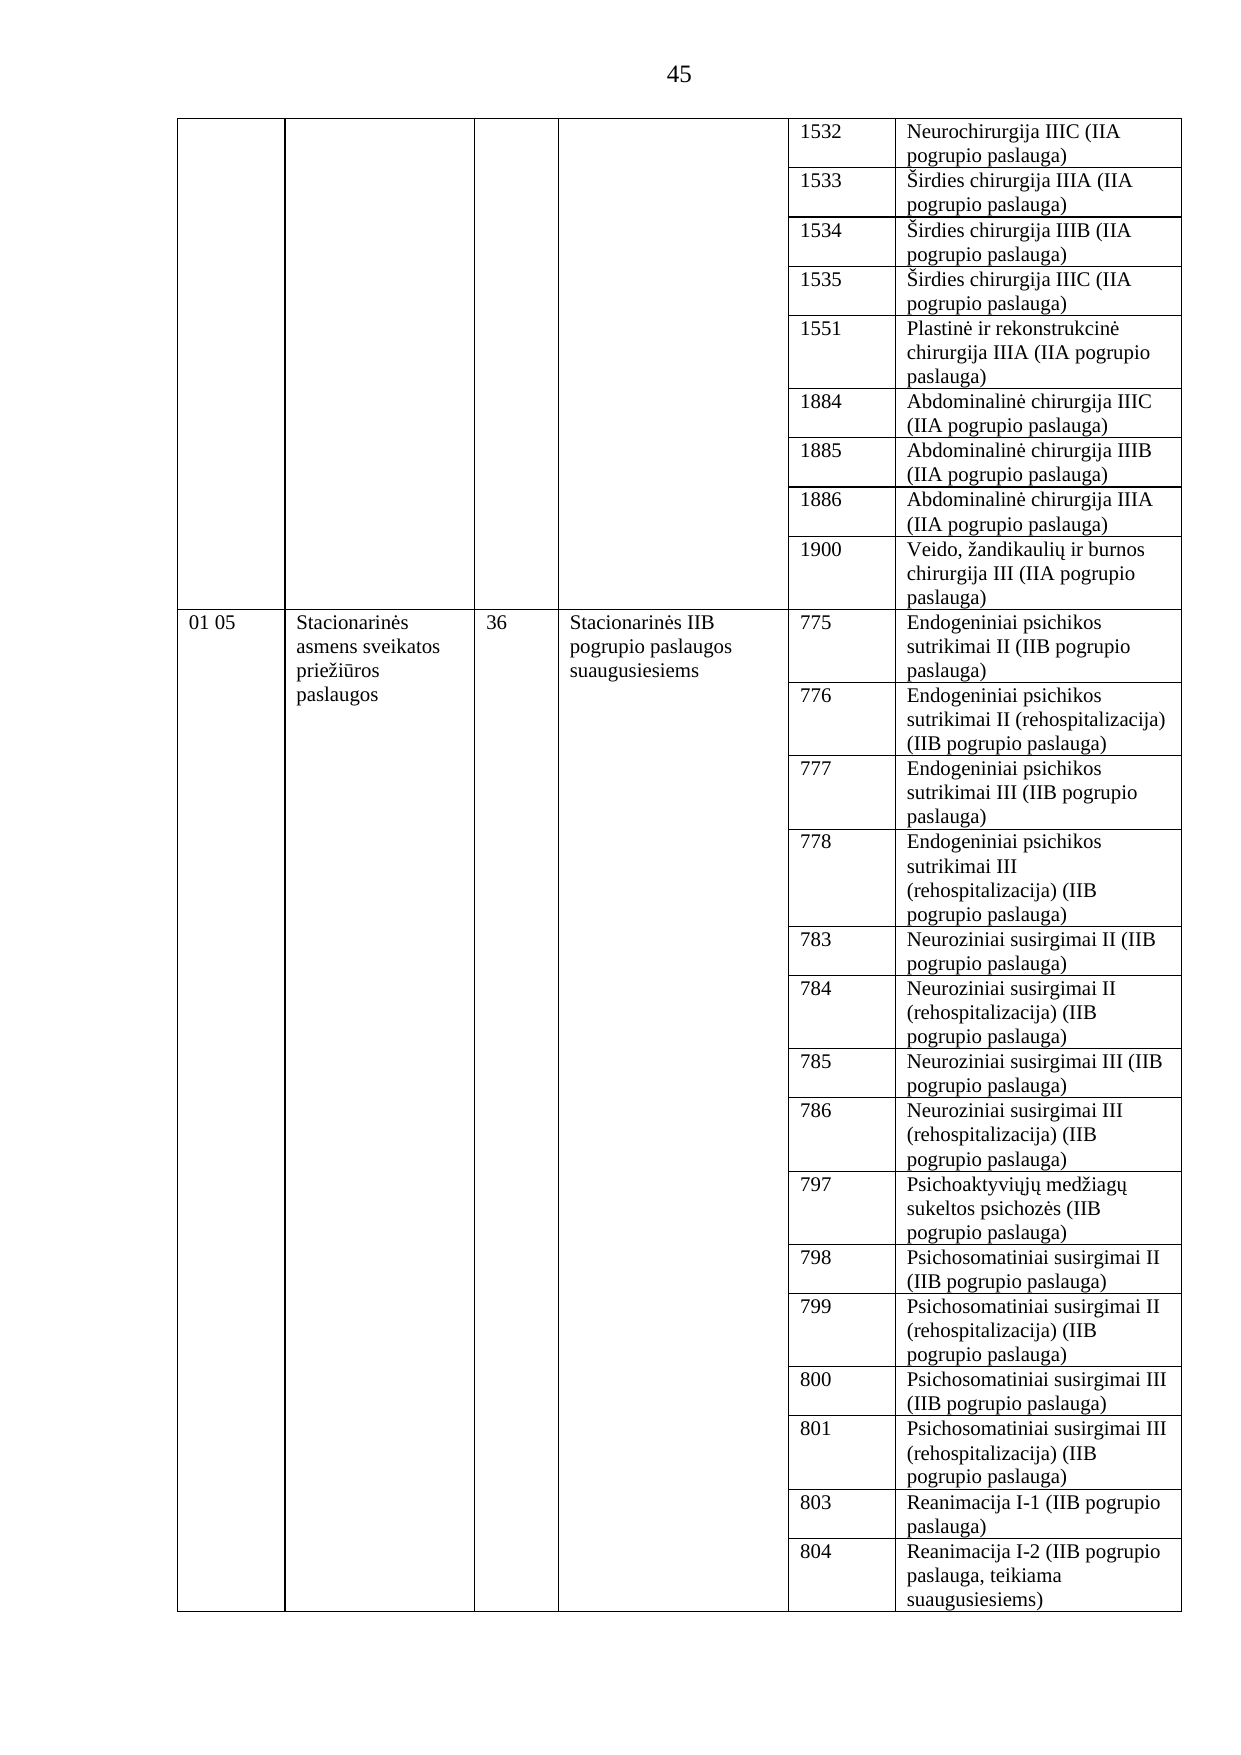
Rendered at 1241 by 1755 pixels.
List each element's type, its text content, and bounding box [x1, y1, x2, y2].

table_cell 804 [789, 1539, 895, 1611]
table_cell Neuroziniai susirgimai III (rehospitalizacija) (IIB pogrupio paslauga) [896, 1098, 1181, 1171]
table_cell Abdominalinė chirurgija IIIB (IIA pogrupio paslauga) [896, 438, 1181, 486]
table_cell 783 [789, 927, 895, 975]
table_cell 1534 [789, 218, 895, 266]
table_cell 1900 [789, 537, 895, 609]
table_cell Neuroziniai susirgimai II (rehospitalizacija) (IIB pogrupio paslauga) [896, 976, 1181, 1048]
table_cell 801 [789, 1416, 895, 1488]
table_cell 797 [789, 1172, 895, 1244]
table_cell Psichosomatiniai susirgimai II (IIB pogrupio paslauga) [896, 1245, 1181, 1293]
table_cell 1886 [789, 488, 895, 536]
table_cell Stacionarinės IIB pogrupio paslaugos suaugusiesiems [559, 610, 788, 1611]
table_cell Endogeniniai psichikos sutrikimai II (IIB pogrupio paslauga) [896, 610, 1181, 682]
table_cell 778 [789, 830, 895, 926]
table_cell Reanimacija I-2 (IIB pogrupio paslauga, teikiama suaugusiesiems) [896, 1539, 1181, 1611]
table_cell Psichosomatiniai susirgimai III (IIB pogrupio paslauga) [896, 1367, 1181, 1415]
table_cell Širdies chirurgija IIIC (IIA pogrupio paslauga) [896, 267, 1181, 315]
table_cell 36 [475, 610, 558, 1611]
table_cell [178, 119, 284, 609]
table_cell Endogeniniai psichikos sutrikimai III (rehospitalizacija) (IIB pogrupio paslauga) [896, 830, 1181, 926]
table_cell [475, 119, 558, 609]
table_cell Plastinė ir rekonstrukcinė chirurgija IIIA (IIA pogrupio paslauga) [896, 316, 1181, 388]
table_cell Psichosomatiniai susirgimai III (rehospitalizacija) (IIB pogrupio paslauga) [896, 1416, 1181, 1488]
table_cell Abdominalinė chirurgija IIIA (IIA pogrupio paslauga) [896, 488, 1181, 536]
table_cell 1885 [789, 438, 895, 486]
table_cell 803 [789, 1490, 895, 1538]
table_cell Veido, žandikaulių ir burnos chirurgija III (IIA pogrupio paslauga) [896, 537, 1181, 609]
table_cell 777 [789, 756, 895, 828]
table_cell 1535 [789, 267, 895, 315]
table_cell Neurochirurgija IIIC (IIA pogrupio paslauga) [896, 119, 1181, 167]
table_cell 786 [789, 1098, 895, 1171]
table_cell Širdies chirurgija IIIB (IIA pogrupio paslauga) [896, 218, 1181, 266]
table_cell Endogeniniai psichikos sutrikimai III (IIB pogrupio paslauga) [896, 756, 1181, 828]
table_cell Psichoaktyviųjų medžiagų sukeltos psichozės (IIB pogrupio paslauga) [896, 1172, 1181, 1244]
table_cell Psichosomatiniai susirgimai II (rehospitalizacija) (IIB pogrupio paslauga) [896, 1294, 1181, 1366]
table_cell 798 [789, 1245, 895, 1293]
table_cell 784 [789, 976, 895, 1048]
table_cell 800 [789, 1367, 895, 1415]
table_cell 799 [789, 1294, 895, 1366]
table_cell Neuroziniai susirgimai II (IIB pogrupio paslauga) [896, 927, 1181, 975]
table_cell 785 [789, 1049, 895, 1097]
table_cell 1532 [789, 119, 895, 167]
table_cell Abdominalinė chirurgija IIIC (IIA pogrupio paslauga) [896, 389, 1181, 437]
table_cell 1533 [789, 168, 895, 216]
table_cell [286, 119, 474, 609]
table_cell 01 05 [178, 610, 284, 1611]
table_cell Širdies chirurgija IIIA (IIA pogrupio paslauga) [896, 168, 1181, 216]
table_cell 776 [789, 683, 895, 755]
table_cell 1551 [789, 316, 895, 388]
table_cell [559, 119, 788, 609]
table_cell Endogeniniai psichikos sutrikimai II (rehospitalizacija) (IIB pogrupio paslauga) [896, 683, 1181, 755]
table_cell Stacionarinės asmens sveikatos priežiūros paslaugos [286, 610, 474, 1611]
table_cell Reanimacija I-1 (IIB pogrupio paslauga) [896, 1490, 1181, 1538]
table_cell Neuroziniai susirgimai III (IIB pogrupio paslauga) [896, 1049, 1181, 1097]
table_cell 1884 [789, 389, 895, 437]
table_cell 775 [789, 610, 895, 682]
